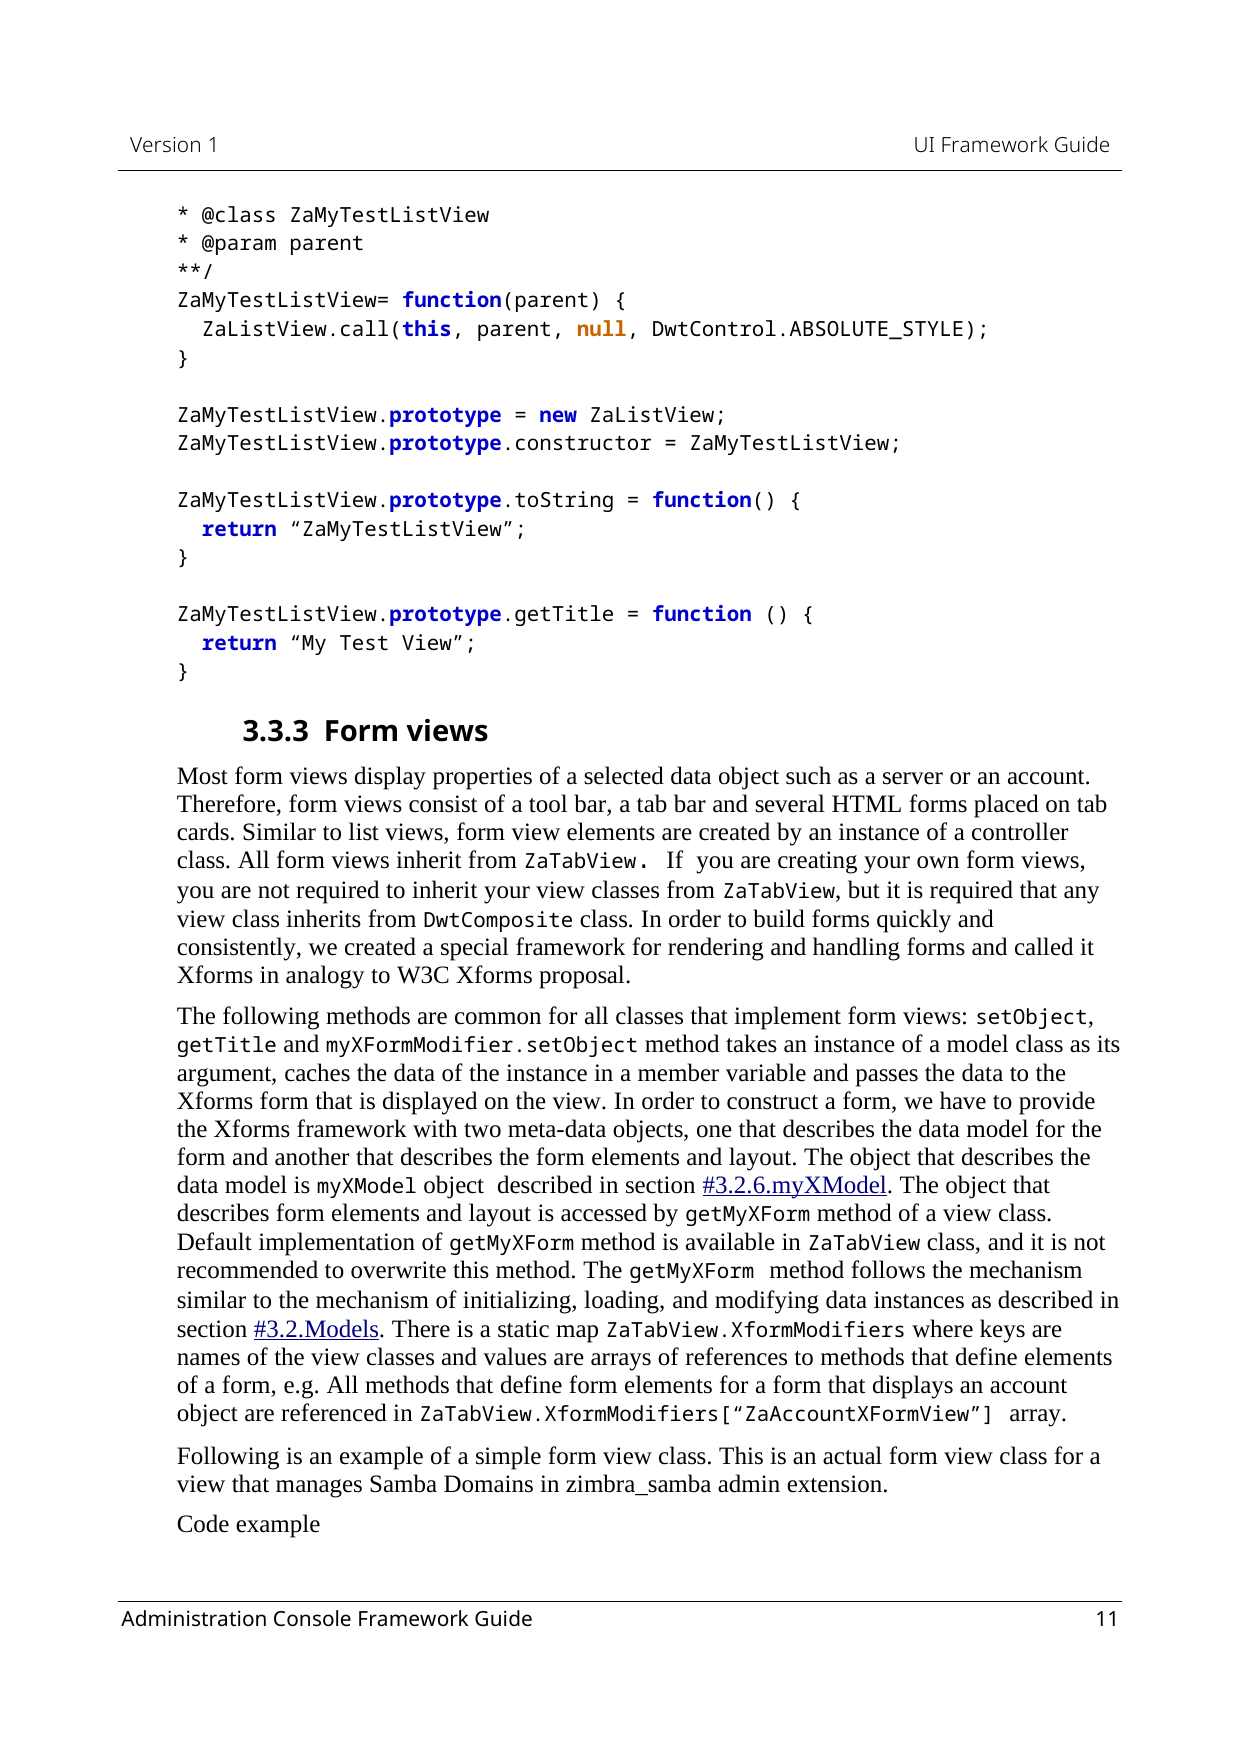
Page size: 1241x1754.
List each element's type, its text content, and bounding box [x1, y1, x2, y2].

text **/ [177, 257, 1122, 285]
text Following is an example of a simple form view class. This is an actual form view class for a view that manages Samba Domains in zimbra_samba admin extension. [177, 1442, 1122, 1498]
text ZaMyTestListView.prototype = new ZaListView; [177, 399, 1122, 428]
text * @param parent [177, 228, 1122, 257]
text The following methods are common for all classes that implement form views: setObject, getTitle and myXFormModifier.setObject method takes an instance of a model class as its argument, caches the data of the instance in a member variable and passes the data to the Xforms form that is displayed on the view. In order to construct a form, we have to provide the Xforms framework with two meta-data objects, one that describes the data model for the form and another that describes the form elements and layout. The object that describes the data model is myXModel object described in section #3.2.6.myXModel. The object that describes form elements and layout is accessed by getMyXForm method of a view class. Default implementation of getMyXForm method is available in ZaTabView class, and it is not recommended to overwrite this method. The getMyXForm method follows the mechanism similar to the mechanism of initializing, loading, and modifying data instances as described in section #3.2.Models. There is a static map ZaTabView.XformModifiers where keys are names of the view classes and values are arrays of references to methods that define elements of a form, e.g. All methods that define form elements for a form that displays an account object are referenced in ZaTabView.XformModifiers[“ZaAccountXFormView”] array. [177, 1002, 1122, 1429]
text return “My Test View”; [177, 628, 1122, 656]
text ZaMyTestListView.prototype.toString = function() { [177, 485, 1122, 514]
text return “ZaMyTestListView”; [177, 514, 1122, 542]
text Code example [177, 1510, 1122, 1538]
text } [177, 656, 1122, 685]
text ZaMyTestListView.prototype.getTitle = function () { [177, 599, 1122, 628]
text ZaMyTestListView.prototype.constructor = ZaMyTestListView; [177, 428, 1122, 457]
text ZaListView.call(this, parent, null, DwtControl.ABSOLUTE_STYLE); [177, 314, 1122, 342]
text Most form views display properties of a selected data object such as a server or an account. Therefore, form views consist of a tool bar, a tab bar and several HTML forms placed on tab cards. Similar to list views, form view elements are created by an instance of a controller class. All form views inherit from ZaTabView. If you are creating your own form views, you are not required to inherit your view classes from ZaTabView, but it is required that any view class inherits from DwtComposite class. In order to build forms quickly and consistently, we created a special framework for rendering and handling forms and called it Xforms in analogy to W3C Xforms proposal. [177, 762, 1122, 989]
text } [177, 542, 1122, 571]
text * @class ZaMyTestListView [177, 200, 1122, 228]
text ZaMyTestListView= function(parent) { [177, 285, 1122, 314]
subtitle Form views [242, 710, 1122, 749]
text } [177, 342, 1122, 371]
